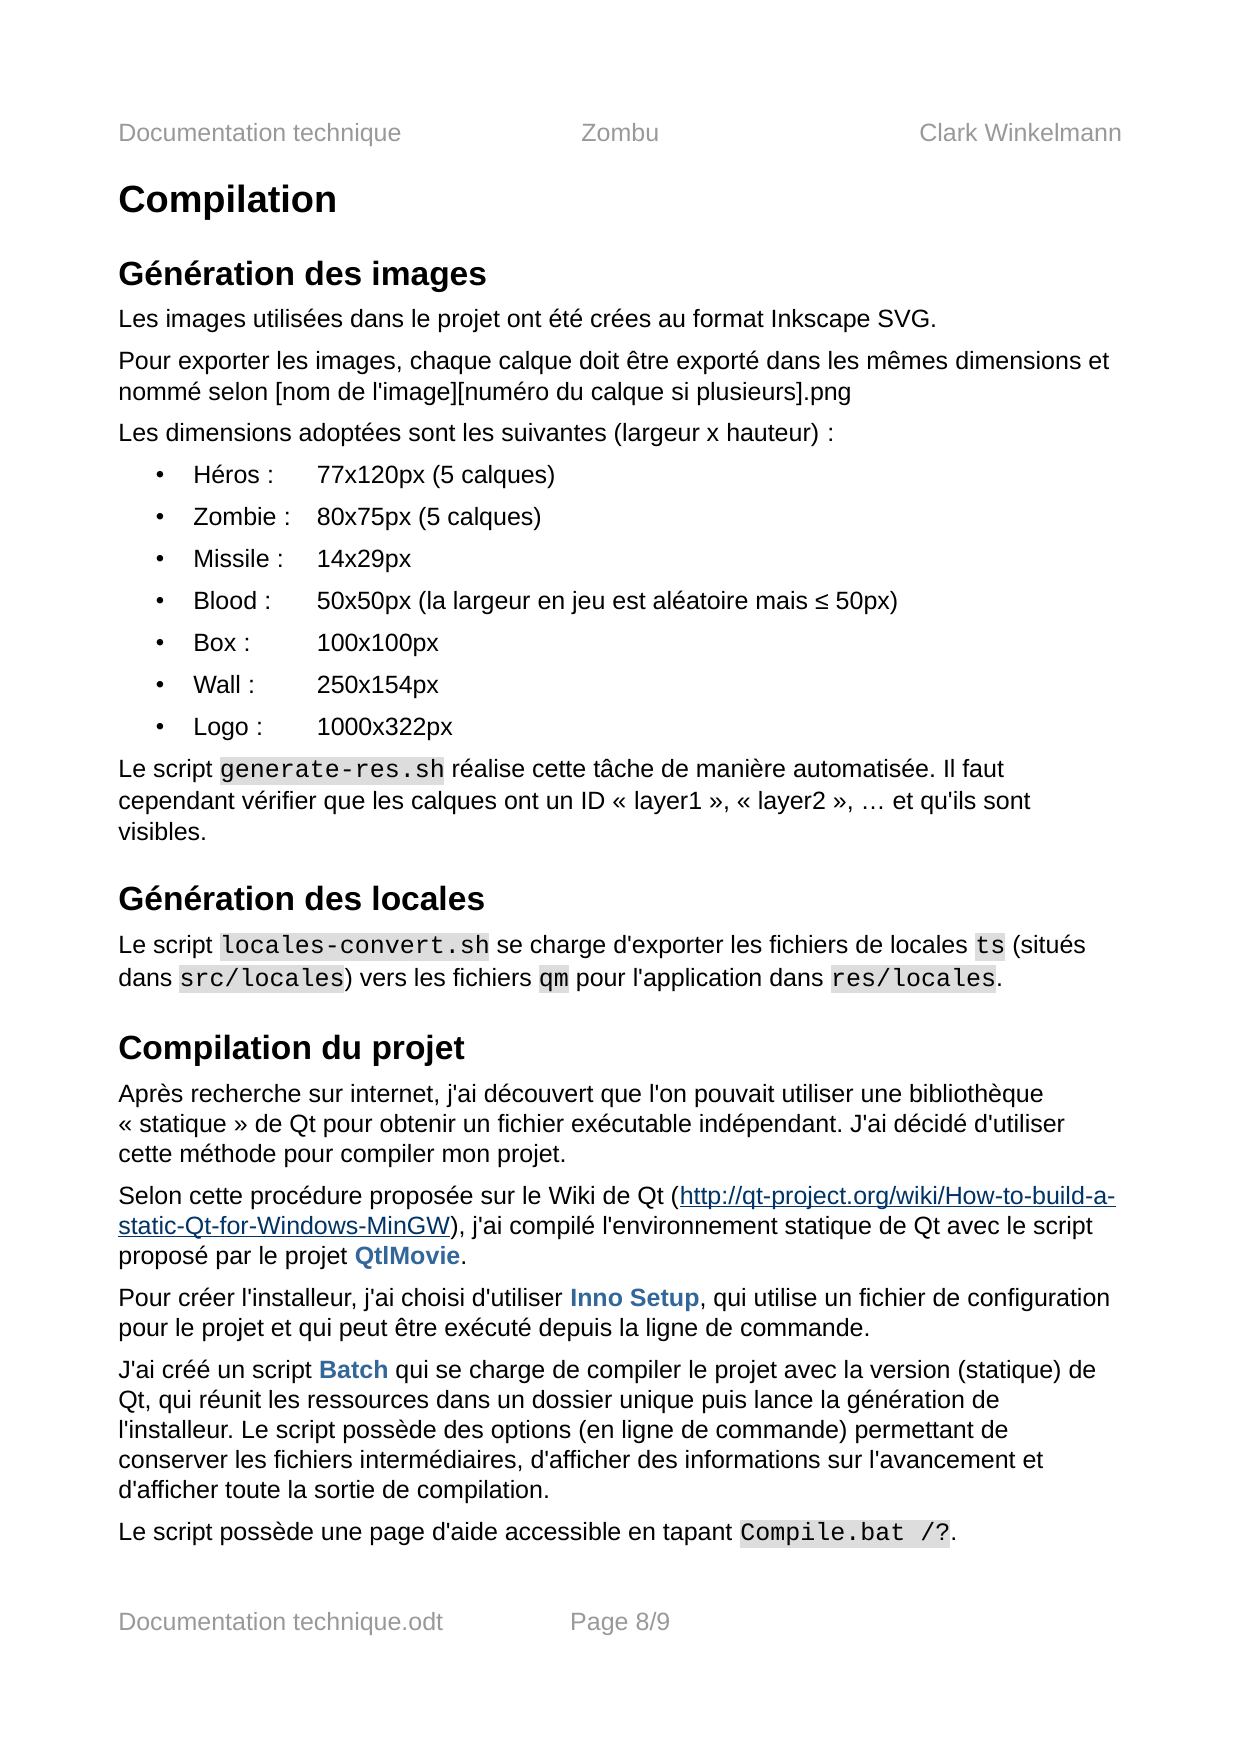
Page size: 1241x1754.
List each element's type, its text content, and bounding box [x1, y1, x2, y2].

list Logo : 1000x322px [156, 712, 1122, 741]
list Blood : 50x50px (la largeur en jeu est aléatoire mais ≤ 50px) [156, 586, 1122, 615]
text Les images utilisées dans le projet ont été crées au format Inkscape SVG. [118, 304, 1122, 333]
subtitle Génération des images [118, 253, 1122, 292]
text J'ai créé un script Batch qui se charge de compiler le projet avec la version (statique) de Qt, qui réunit les ressources dans un dossier unique puis lance la génération de l'installeur. Le script possède des options (en ligne de commande) permettant de conserver les fichiers intermédiaires, d'afficher des informations sur l'avancement et d'afficher toute la sortie de compilation. [118, 1355, 1122, 1504]
list Zombie : 80x75px (5 calques) [156, 502, 1122, 531]
text Pour créer l'installeur, j'ai choisi d'utiliser Inno Setup, qui utilise un fichier de configuration pour le projet et qui peut être exécuté depuis la ligne de commande. [118, 1283, 1122, 1342]
text Le script locales-convert.sh se charge d'exporter les fichiers de locales ts (situés dans src/locales) vers les fichiers qm pour l'application dans res/locales. [118, 930, 1122, 993]
text Les dimensions adoptées sont les suivantes (largeur x hauteur) : [118, 418, 1122, 447]
text Pour exporter les images, chaque calque doit être exporté dans les mêmes dimensions et nommé selon [nom de l'image][numéro du calque si plusieurs].png [118, 346, 1122, 405]
text Selon cette procédure proposée sur le Wiki de Qt (http://qt-project.org/wiki/How-to-build-a-static-Qt-for-Windows-MinGW), j'ai compilé l'environnement statique de Qt avec le script proposé par le projet QtlMovie. [118, 1181, 1122, 1270]
list Héros : 77x120px (5 calques) [156, 460, 1122, 489]
list Missile : 14x29px [156, 544, 1122, 573]
subtitle Compilation [118, 176, 1122, 220]
text Après recherche sur internet, j'ai découvert que l'on pouvait utiliser une bibliothèque « statique » de Qt pour obtenir un fichier exécutable indépendant. J'ai décidé d'utiliser cette méthode pour compiler mon projet. [118, 1079, 1122, 1168]
list Wall : 250x154px [156, 670, 1122, 699]
text Le script possède une page d'aide accessible en tapant Compile.bat /?. [118, 1517, 1122, 1548]
subtitle Génération des locales [118, 879, 1122, 918]
text Le script generate-res.sh réalise cette tâche de manière automatisée. Il faut cependant vérifier que les calques ont un ID « layer1 », « layer2 », … et qu'ils sont visibles. [118, 754, 1122, 845]
list Box : 100x100px [156, 628, 1122, 657]
subtitle Compilation du projet [118, 1028, 1122, 1066]
